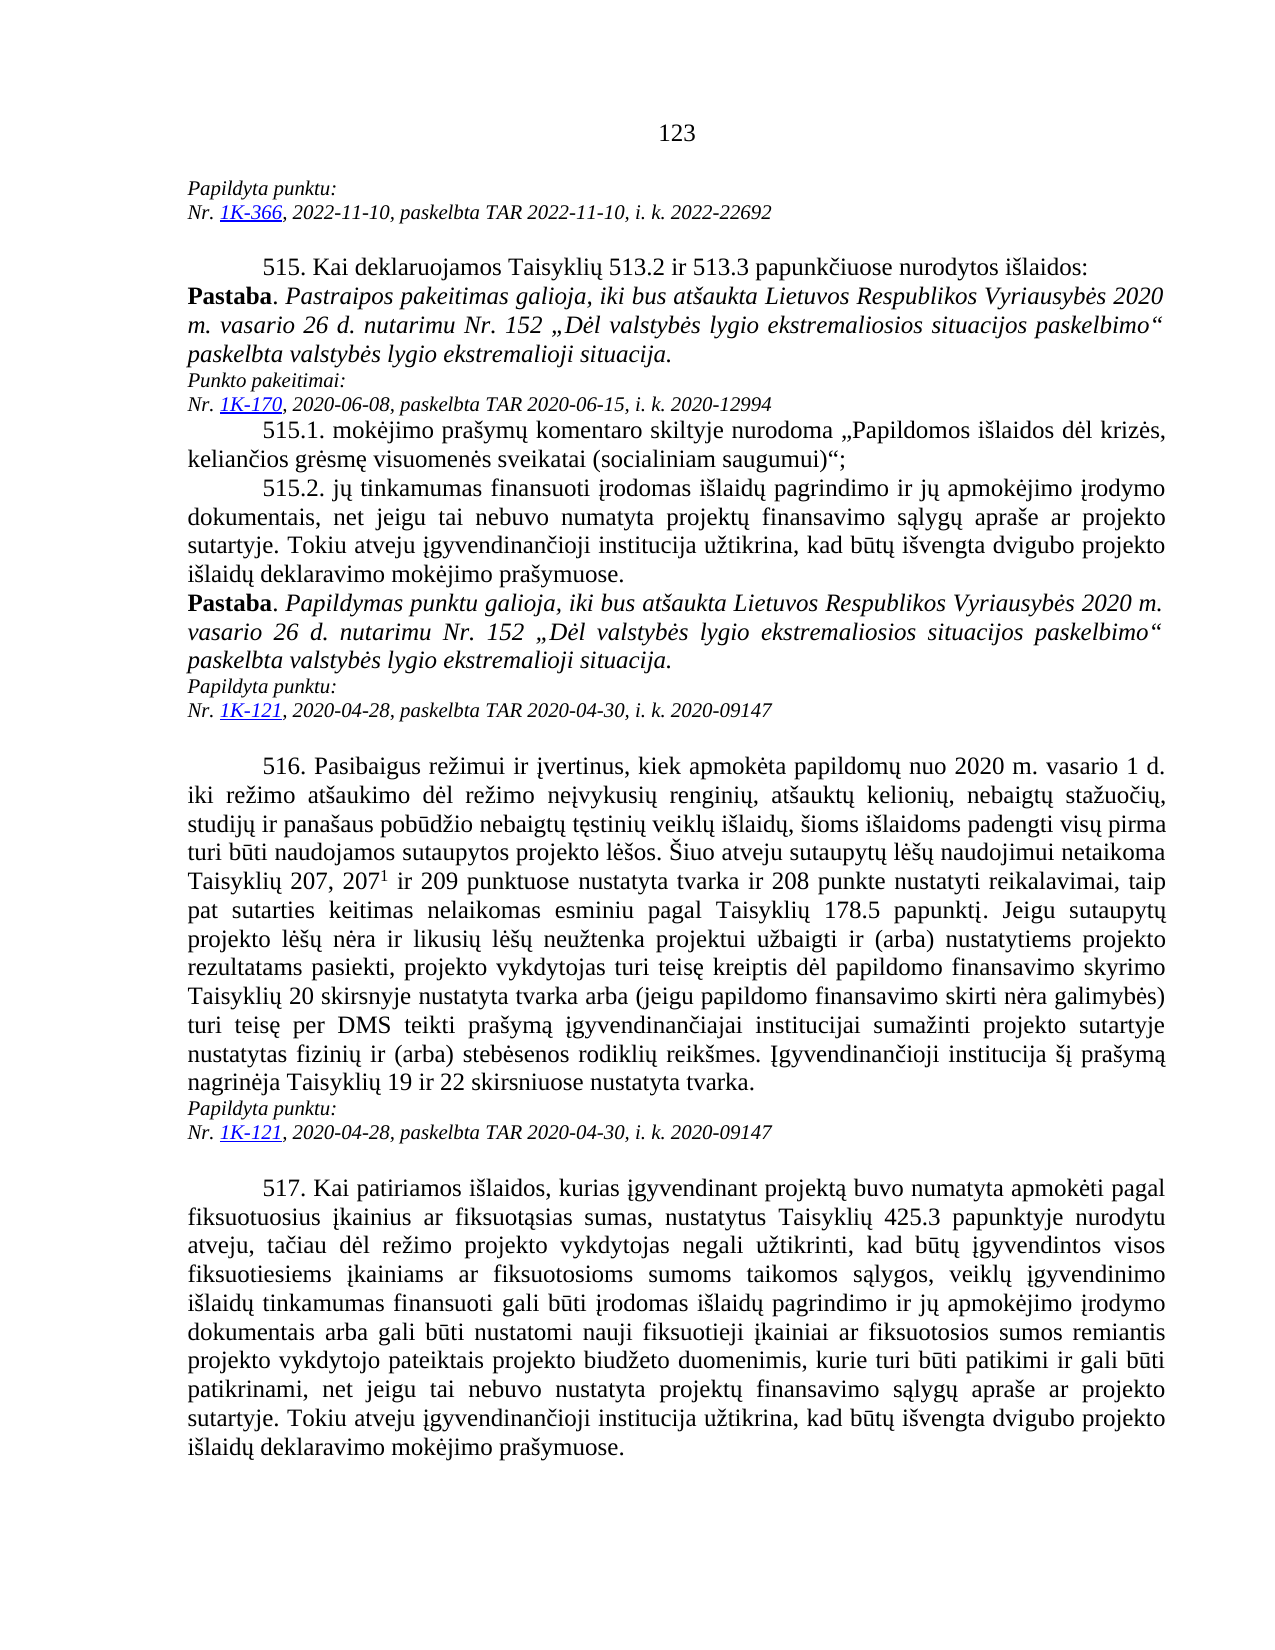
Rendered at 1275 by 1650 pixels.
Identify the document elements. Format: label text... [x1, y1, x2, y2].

text Papildyta punktu: [187, 674, 1167, 698]
text 517. Kai patiriamos išlaidos, kurias įgyvendinant projektą buvo numatyta apmokėti pagal fiksuotuosius įkainius ar fiksuotąsias sumas, nustatytus Taisyklių 425.3 papunktyje nurodytu atveju, tačiau dėl režimo projekto vykdytojas negali užtikrinti, kad būtų įgyvendintos visos fiksuotiesiems įkainiams ar fiksuotosioms sumoms taikomos sąlygos, veiklų įgyvendinimo išlaidų tinkamumas finansuoti gali būti įrodomas išlaidų pagrindimo ir jų apmokėjimo įrodymo dokumentais arba gali būti nustatomi nauji fiksuotieji įkainiai ar fiksuotosios sumos remiantis projekto vykdytojo pateiktais projekto biudžeto duomenimis, kurie turi būti patikimi ir gali būti patikrinami, net jeigu tai nebuvo nustatyta projektų finansavimo sąlygų apraše ar projekto sutartyje. Tokiu atveju įgyvendinančioji institucija užtikrina, kad būtų išvengta dvigubo projekto išlaidų deklaravimo mokėjimo prašymuose. [187, 1173, 1167, 1461]
text 515.1. mokėjimo prašymų komentaro skiltyje nurodoma „Papildomos išlaidos dėl krizės, keliančios grėsmę visuomenės sveikatai (socialiniam saugumui)“; [187, 416, 1167, 473]
text 515. Kai deklaruojamos Taisyklių 513.2 ir 513.3 papunkčiuose nurodytos išlaidos: [187, 252, 1167, 281]
text Punkto pakeitimai: [187, 367, 1167, 392]
text Papildyta punktu: [187, 176, 1167, 200]
text Nr. 1K-170, 2020-06-08, paskelbta TAR 2020-06-15, i. k. 2020-12994 [187, 392, 1167, 416]
text Nr. 1K-121, 2020-04-28, paskelbta TAR 2020-04-30, i. k. 2020-09147 [187, 698, 1167, 722]
text 515.2. jų tinkamumas finansuoti įrodomas išlaidų pagrindimo ir jų apmokėjimo įrodymo dokumentais, net jeigu tai nebuvo numatyta projektų finansavimo sąlygų apraše ar projekto sutartyje. Tokiu atveju įgyvendinančioji institucija užtikrina, kad būtų išvengta dvigubo projekto išlaidų deklaravimo mokėjimo prašymuose. [187, 473, 1167, 588]
text Pastaba. Papildymas punktu galioja, iki bus atšaukta Lietuvos Respublikos Vyriausybės 2020 m. vasario 26 d. nutarimu Nr. 152 „Dėl valstybės lygio ekstremaliosios situacijos paskelbimo“ paskelbta valstybės lygio ekstremalioji situacija. [187, 588, 1167, 674]
text Papildyta punktu: [187, 1096, 1167, 1120]
text 516. Pasibaigus režimui ir įvertinus, kiek apmokėta papildomų nuo 2020 m. vasario 1 d. iki režimo atšaukimo dėl režimo neįvykusių renginių, atšauktų kelionių, nebaigtų stažuočių, studijų ir panašaus pobūdžio nebaigtų tęstinių veiklų išlaidų, šioms išlaidoms padengti visų pirma turi būti naudojamos sutaupytos projekto lėšos. Šiuo atveju sutaupytų lėšų naudojimui netaikoma Taisyklių 207, 2071 ir 209 punktuose nustatyta tvarka ir 208 punkte nustatyti reikalavimai, taip pat sutarties keitimas nelaikomas esminiu pagal Taisyklių 178.5 papunktį. Jeigu sutaupytų projekto lėšų nėra ir likusių lėšų neužtenka projektui užbaigti ir (arba) nustatytiems projekto rezultatams pasiekti, projekto vykdytojas turi teisę kreiptis dėl papildomo finansavimo skyrimo Taisyklių 20 skirsnyje nustatyta tvarka arba (jeigu papildomo finansavimo skirti nėra galimybės) turi teisę per DMS teikti prašymą įgyvendinančiajai institucijai sumažinti projekto sutartyje nustatytas fizinių ir (arba) stebėsenos rodiklių reikšmes. Įgyvendinančioji institucija šį prašymą nagrinėja Taisyklių 19 ir 22 skirsniuose nustatyta tvarka. [187, 751, 1167, 1096]
text Nr. 1K-121, 2020-04-28, paskelbta TAR 2020-04-30, i. k. 2020-09147 [187, 1120, 1167, 1144]
text Pastaba. Pastraipos pakeitimas galioja, iki bus atšaukta Lietuvos Respublikos Vyriausybės 2020 m. vasario 26 d. nutarimu Nr. 152 „Dėl valstybės lygio ekstremaliosios situacijos paskelbimo“ paskelbta valstybės lygio ekstremalioji situacija. [187, 281, 1167, 367]
text Nr. 1K-366, 2022-11-10, paskelbta TAR 2022-11-10, i. k. 2022-22692 [187, 200, 1167, 224]
